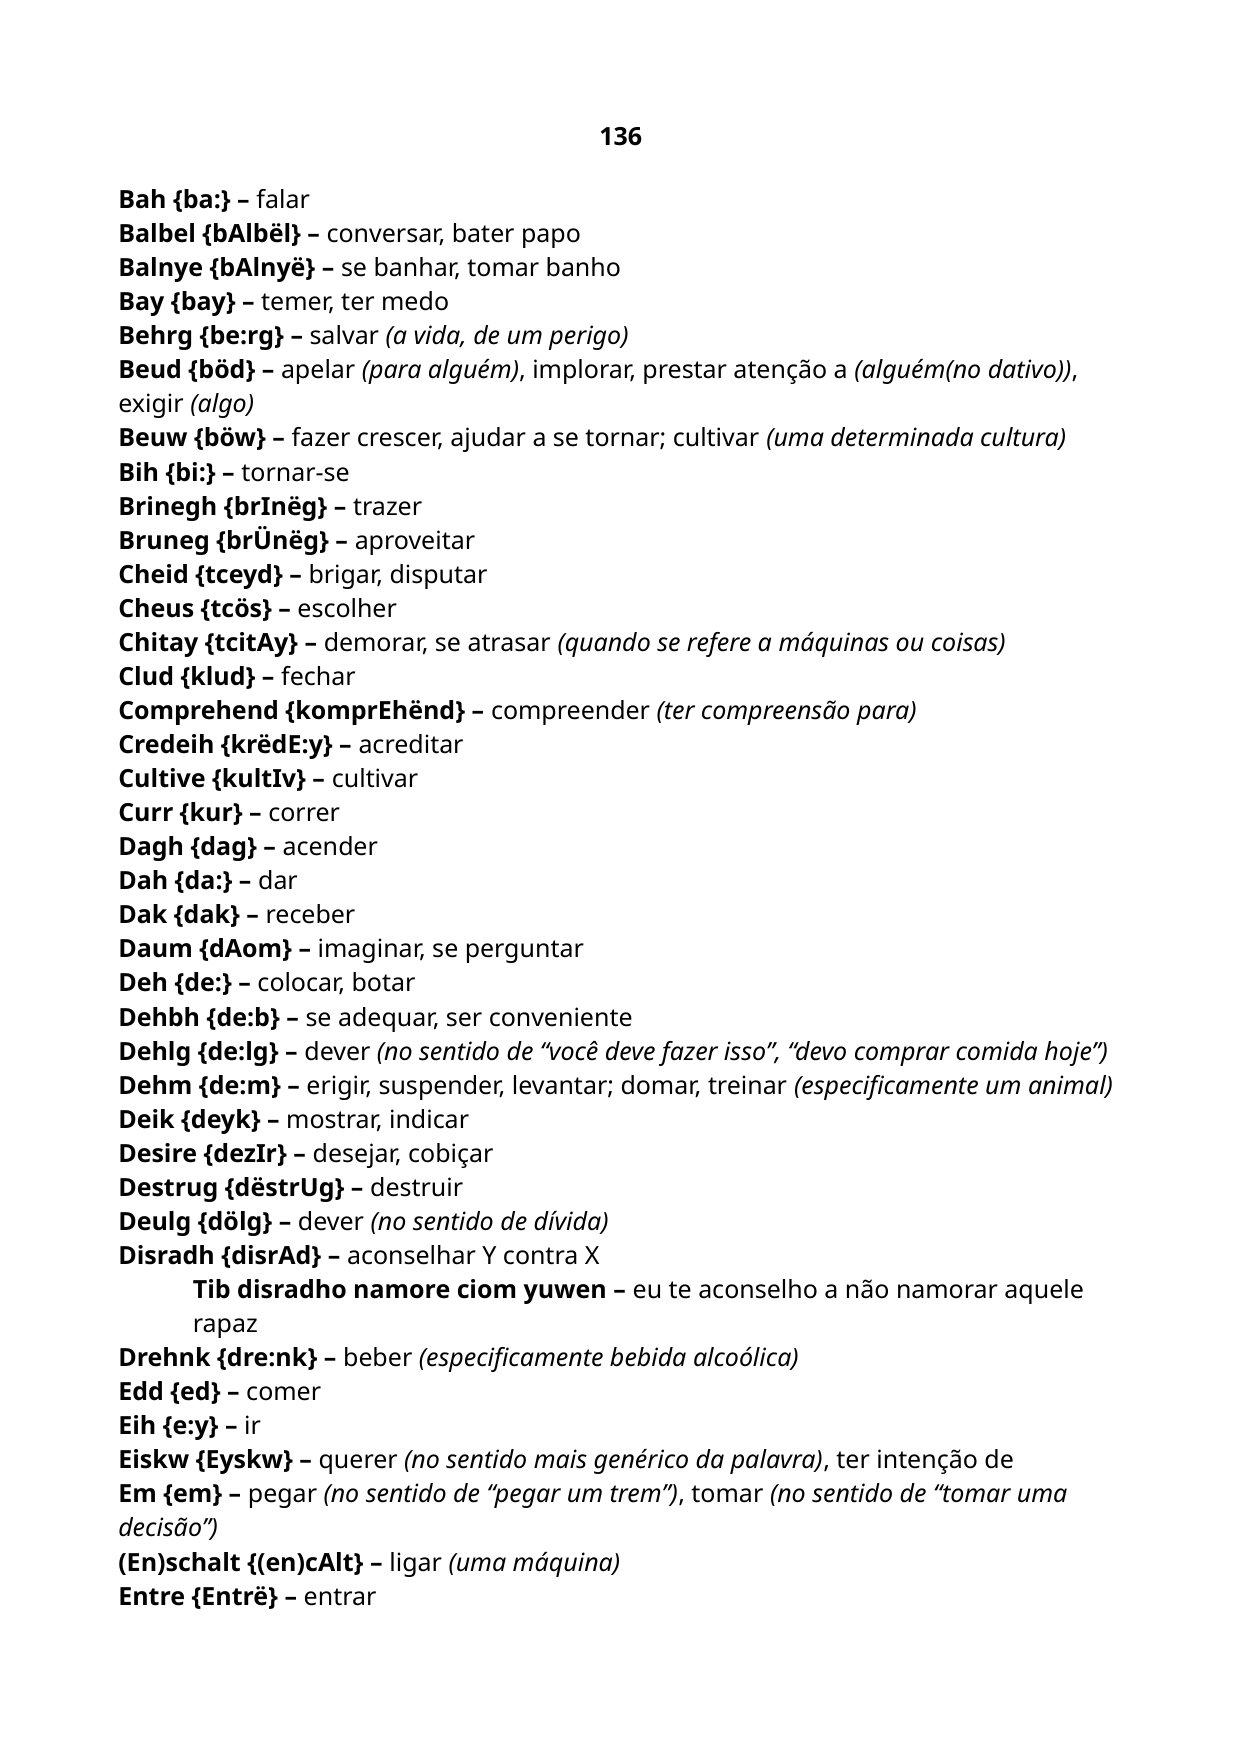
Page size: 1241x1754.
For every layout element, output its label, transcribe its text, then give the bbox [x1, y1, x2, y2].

text Tib disradho namore ciom yuwen – eu te aconselho a não namorar aquele rapaz [193, 1272, 1123, 1340]
text Dehm {de:m} – erigir, suspender, levantar; domar, treinar (especificamente um animal) [118, 1067, 1123, 1101]
text Bih {bi:} – tornar-se [118, 454, 1123, 488]
text Curr {kur} – correr [118, 795, 1123, 829]
text Deulg {dölg} – dever (no sentido de dívida) [118, 1203, 1123, 1238]
text Comprehend {komprEhënd} – compreender (ter compreensão para) [118, 693, 1123, 727]
text Balnye {bAlnyë} – se banhar, tomar banho [118, 250, 1123, 284]
text Beuw {böw} – fazer crescer, ajudar a se tornar; cultivar (uma determinada cultura) [118, 420, 1123, 454]
text Chitay {tcitAy} – demorar, se atrasar (quando se refere a máquinas ou coisas) [118, 624, 1123, 658]
text Deik {deyk} – mostrar, indicar [118, 1101, 1123, 1135]
text Deh {de:} – colocar, botar [118, 965, 1123, 999]
text Balbel {bAlbël} – conversar, bater papo [118, 216, 1123, 250]
text Dak {dak} – receber [118, 897, 1123, 931]
text Brinegh {brInëg} – trazer [118, 488, 1123, 522]
text Dehbh {de:b} – se adequar, ser conveniente [118, 999, 1123, 1033]
text Dagh {dag} – acender [118, 829, 1123, 863]
text Cultive {kultIv} – cultivar [118, 761, 1123, 795]
text Drehnk {dre:nk} – beber (especificamente bebida alcoólica) [118, 1340, 1123, 1374]
text Dehlg {de:lg} – dever (no sentido de “você deve fazer isso”, “devo comprar comida hoje”) [118, 1033, 1123, 1067]
text Destrug {dëstrUg} – destruir [118, 1169, 1123, 1203]
text Credeih {krëdE:y} – acreditar [118, 727, 1123, 761]
text Cheid {tceyd} – brigar, disputar [118, 556, 1123, 590]
text Clud {klud} – fechar [118, 658, 1123, 693]
text Dah {da:} – dar [118, 863, 1123, 897]
text Eih {e:y} – ir [118, 1408, 1123, 1442]
text Beud {böd} – apelar (para alguém), implorar, prestar atenção a (alguém(no dativo)), exigir (algo) [118, 352, 1123, 420]
text Bruneg {brÜnëg} – aproveitar [118, 522, 1123, 556]
text Em {em} – pegar (no sentido de “pegar um trem”), tomar (no sentido de “tomar uma decisão”) [118, 1476, 1123, 1544]
text Disradh {disrAd} – aconselhar Y contra X [118, 1238, 1123, 1272]
text Behrg {be:rg} – salvar (a vida, de um perigo) [118, 318, 1123, 352]
text (En)schalt {(en)cAlt} – ligar (uma máquina) [118, 1544, 1123, 1578]
text Desire {dezIr} – desejar, cobiçar [118, 1135, 1123, 1169]
text Cheus {tcös} – escolher [118, 590, 1123, 624]
text Entre {Entrë} – entrar [118, 1578, 1123, 1612]
text Eiskw {Eyskw} – querer (no sentido mais genérico da palavra), ter intenção de [118, 1442, 1123, 1476]
text Bay {bay} – temer, ter medo [118, 284, 1123, 318]
text Daum {dAom} – imaginar, se perguntar [118, 931, 1123, 965]
text Edd {ed} – comer [118, 1374, 1123, 1408]
text Bah {ba:} – falar [118, 182, 1123, 216]
